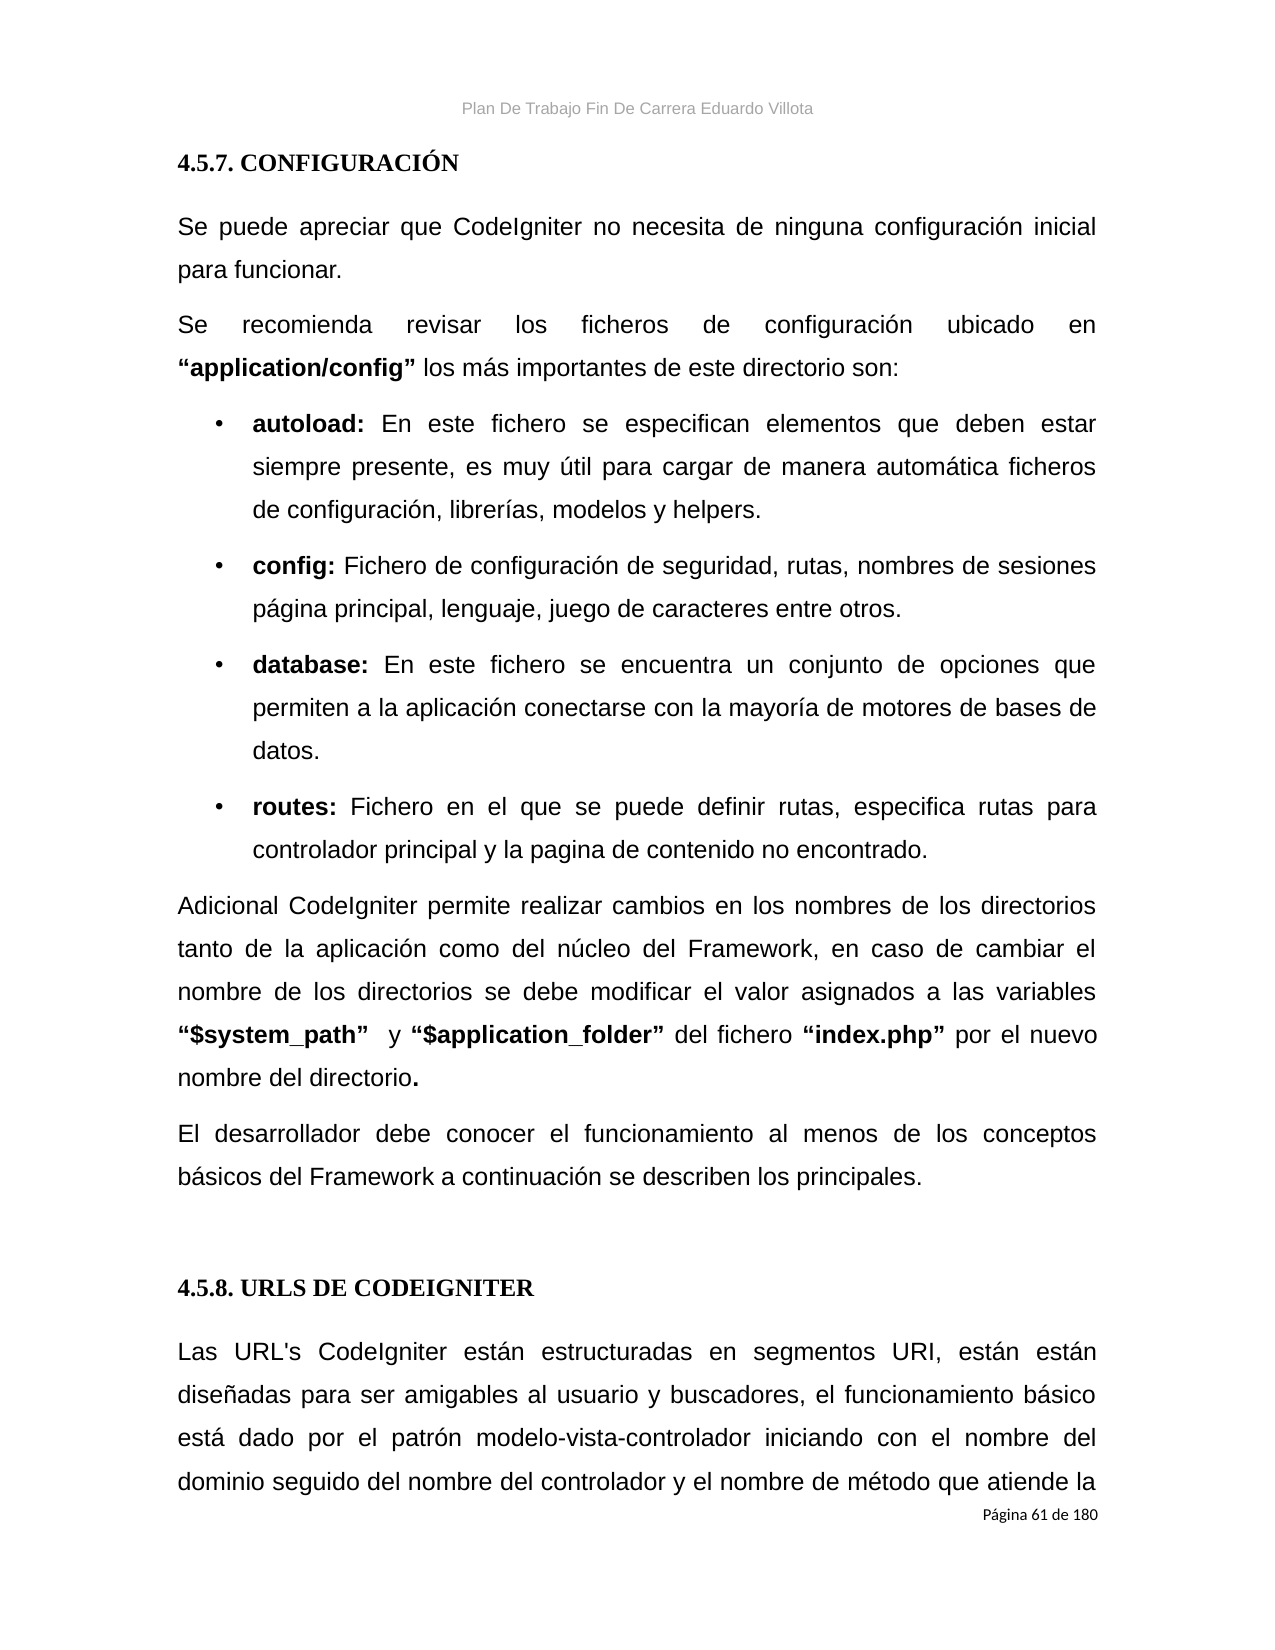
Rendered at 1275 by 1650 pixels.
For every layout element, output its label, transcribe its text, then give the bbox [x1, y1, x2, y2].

text 4.5.8. URLS DE CODEIGNITER [177, 1273, 1098, 1302]
text Las URL's CodeIgniter están estructuradas en segmentos URI, están están diseñadas para ser amigables al usuario y buscadores, el funcionamiento básico está dado por el patrón modelo-vista-controlador iniciando con el nombre del dominio seguido del nombre del controlador y el nombre de método que atiende la [177, 1337, 1098, 1495]
list database: En este fichero se encuentra un conjunto de opciones que permiten a la aplicación conectarse con la mayoría de motores de bases de datos. [215, 650, 1098, 765]
list autoload: En este fichero se especifican elementos que deben estar siempre presente, es muy útil para cargar de manera automática ficheros de configuración, librerías, modelos y helpers. [215, 409, 1098, 524]
text El desarrollador debe conocer el funcionamiento al menos de los conceptos básicos del Framework a continuación se describen los principales. [177, 1119, 1098, 1191]
text Se puede apreciar que CodeIgniter no necesita de ninguna configuración inicial para funcionar. [177, 212, 1098, 283]
text Adicional CodeIgniter permite realizar cambios en los nombres de los directorios tanto de la aplicación como del núcleo del Framework, en caso de cambiar el nombre de los directorios se debe modificar el valor asignados a las variables “$system_path” y “$application_folder” del fichero “index.php” por el nuevo nombre del directorio. [177, 891, 1098, 1092]
list routes: Fichero en el que se puede definir rutas, especifica rutas para controlador principal y la pagina de contenido no encontrado. [215, 792, 1098, 864]
text 4.5.7. CONFIGURACIÓN [177, 148, 1098, 176]
text Se recomienda revisar los ficheros de configuración ubicado en “application/config” los más importantes de este directorio son: [177, 310, 1098, 382]
list config: Fichero de configuración de seguridad, rutas, nombres de sesiones página principal, lenguaje, juego de caracteres entre otros. [215, 551, 1098, 623]
